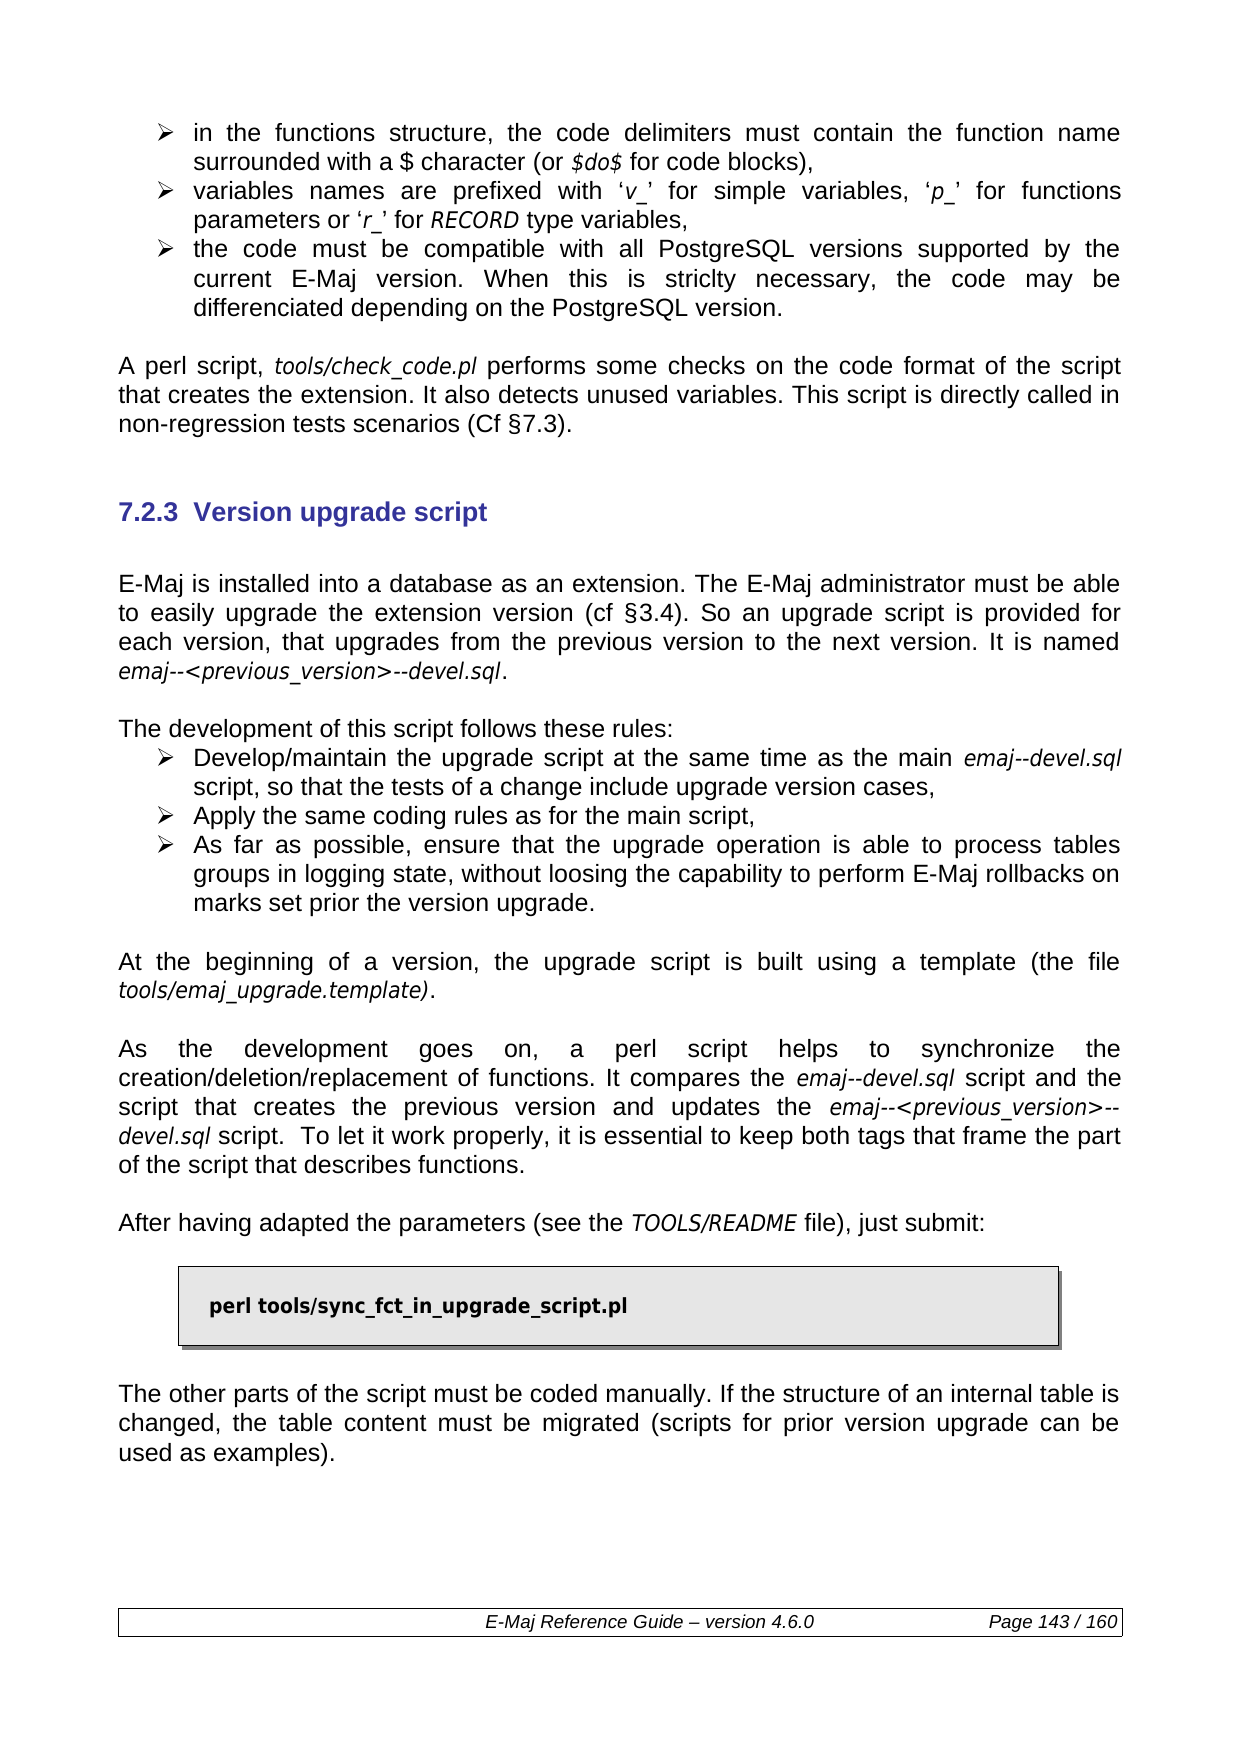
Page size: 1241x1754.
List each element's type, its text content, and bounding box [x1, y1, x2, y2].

text As the development goes on, a perl script helps to synchronize the creation/deletion/replacement of functions. It compares the emaj--devel.sql script and the script that creates the previous version and updates the emaj--<previous_version>--devel.sql script. To let it work properly, it is essential to keep both tags that frame the part of the script that describes functions. [118, 1033, 1122, 1179]
list Develop/maintain the upgrade script at the same time as the main emaj--devel.sql script, so that the tests of a change include upgrade version cases, [156, 743, 1122, 801]
list the code must be compatible with all PostgreSQL versions supported by the current E-Maj version. When this is striclty necessary, the code may be differenciated depending on the PostgreSQL version. [156, 234, 1122, 322]
text The other parts of the script must be coded manually. If the structure of an internal table is changed, the table content must be migrated (scripts for prior version upgrade can be used as examples). [118, 1379, 1122, 1466]
list in the functions structure, the code delimiters must contain the function name surrounded with a $ character (or $do$ for code blocks), [156, 118, 1122, 176]
list Apply the same coding rules as for the main script, [156, 801, 1122, 830]
subtitle Version upgrade script [118, 496, 1122, 527]
text E-Maj is installed into a database as an extension. The E-Maj administrator must be able to easily upgrade the extension version (cf §3.4). So an upgrade script is provided for each version, that upgrades from the previous version to the next version. It is named emaj--<previous_version>--devel.sql. [118, 568, 1122, 685]
text The development of this script follows these rules: [118, 714, 1122, 743]
list variables names are prefixed with ‘v_’ for simple variables, ‘p_’ for functions parameters or ‘r_’ for RECORD type variables, [156, 176, 1122, 234]
text After having adapted the parameters (see the TOOLS/README file), just submit: [118, 1208, 1122, 1237]
text perl tools/sync_fct_in_upgrade_script.pl [179, 1291, 1058, 1315]
text A perl script, tools/check_code.pl performs some checks on the code format of the script that creates the extension. It also detects unused variables. This script is directly called in non-regression tests scenarios (Cf §7.3). [118, 351, 1122, 438]
list As far as possible, ensure that the upgrade operation is able to process tables groups in logging state, without loosing the capability to perform E-Maj rollbacks on marks set prior the version upgrade. [156, 830, 1122, 917]
text At the beginning of a version, the upgrade script is built using a template (the file tools/emaj_upgrade.template). [118, 946, 1122, 1004]
